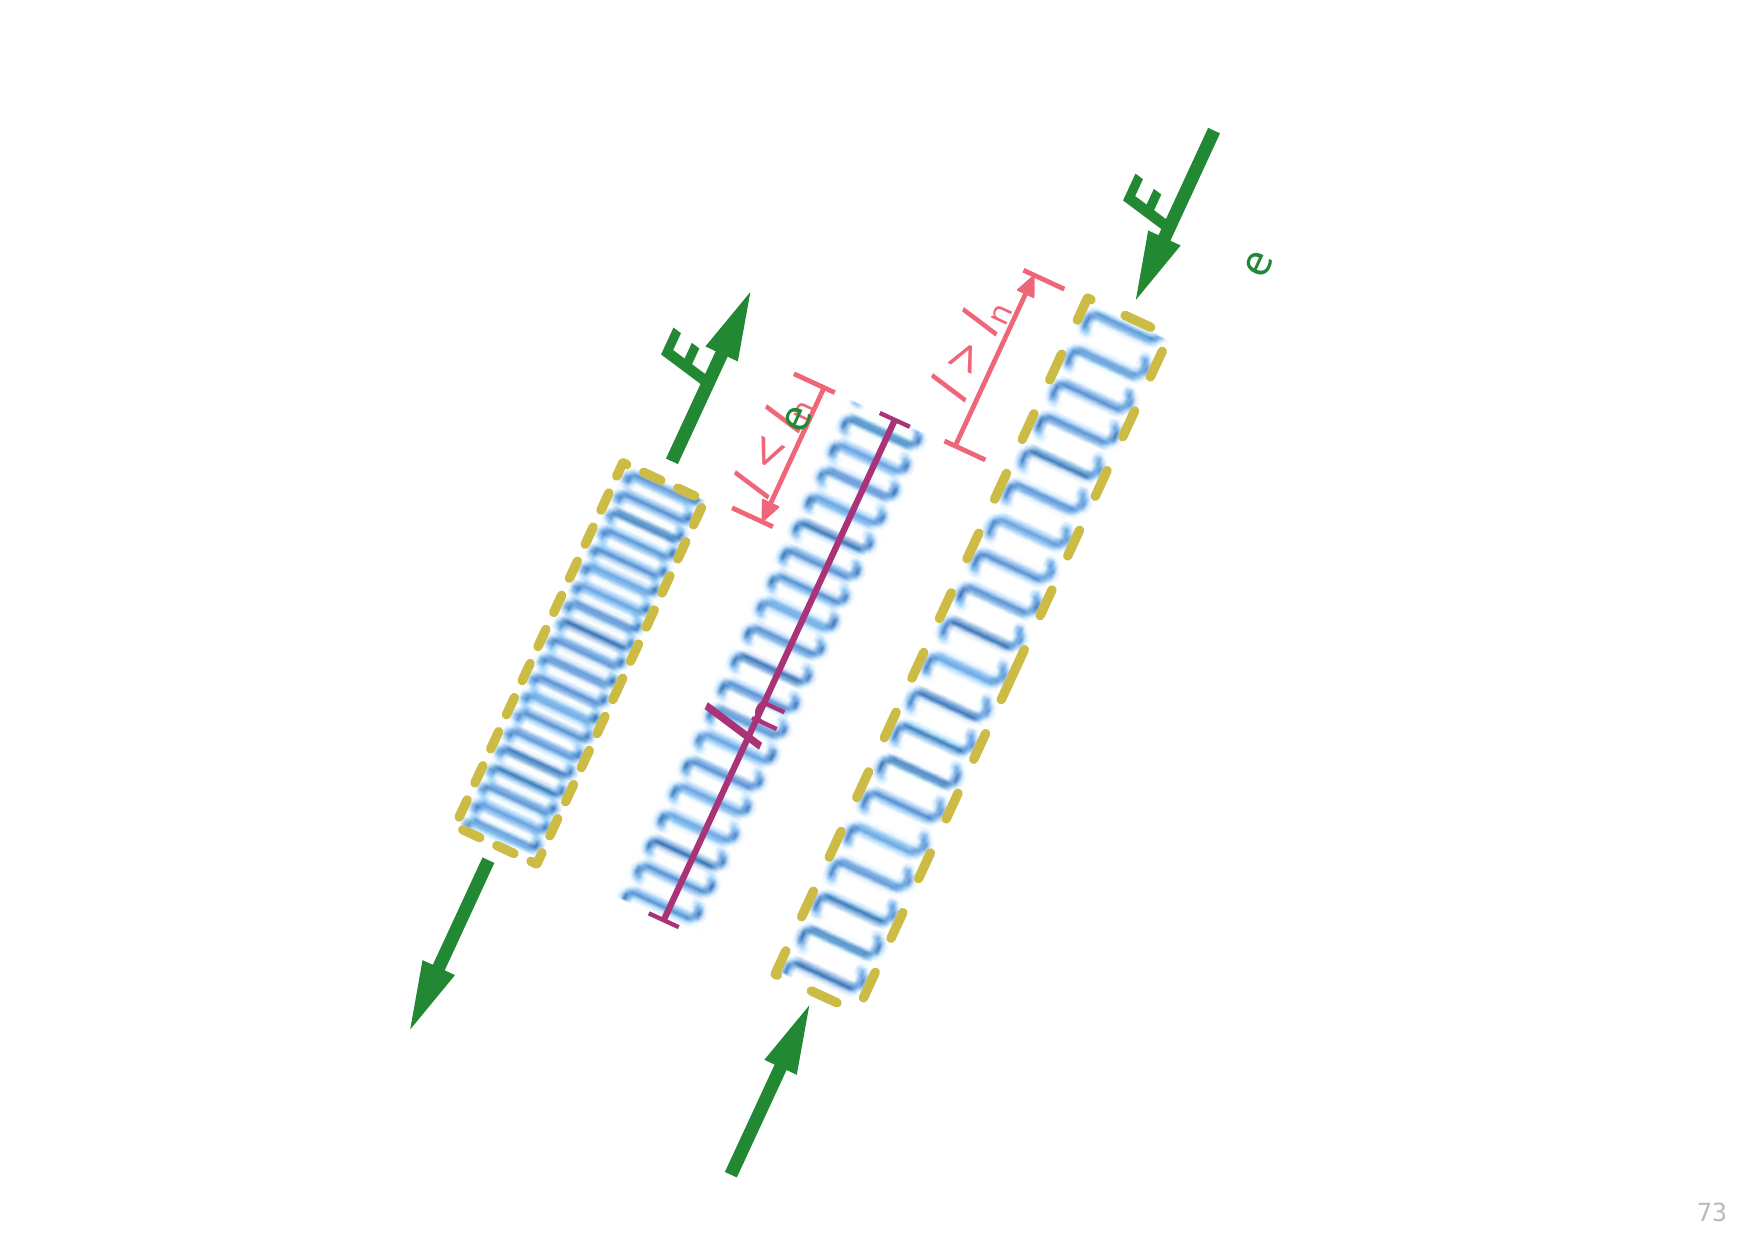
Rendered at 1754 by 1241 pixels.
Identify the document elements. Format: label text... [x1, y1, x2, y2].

text_box ln [660, 648, 789, 768]
picture [669, 424, 932, 936]
text_box [724, 1005, 810, 1178]
picture [782, 305, 1171, 1010]
text_box [1135, 127, 1221, 300]
picture [722, 397, 890, 682]
text_box Fe [618, 282, 730, 401]
picture [613, 737, 734, 916]
text_box [665, 292, 751, 465]
text_box Fe [1080, 128, 1192, 242]
picture [453, 466, 708, 857]
text_box [410, 857, 495, 1030]
